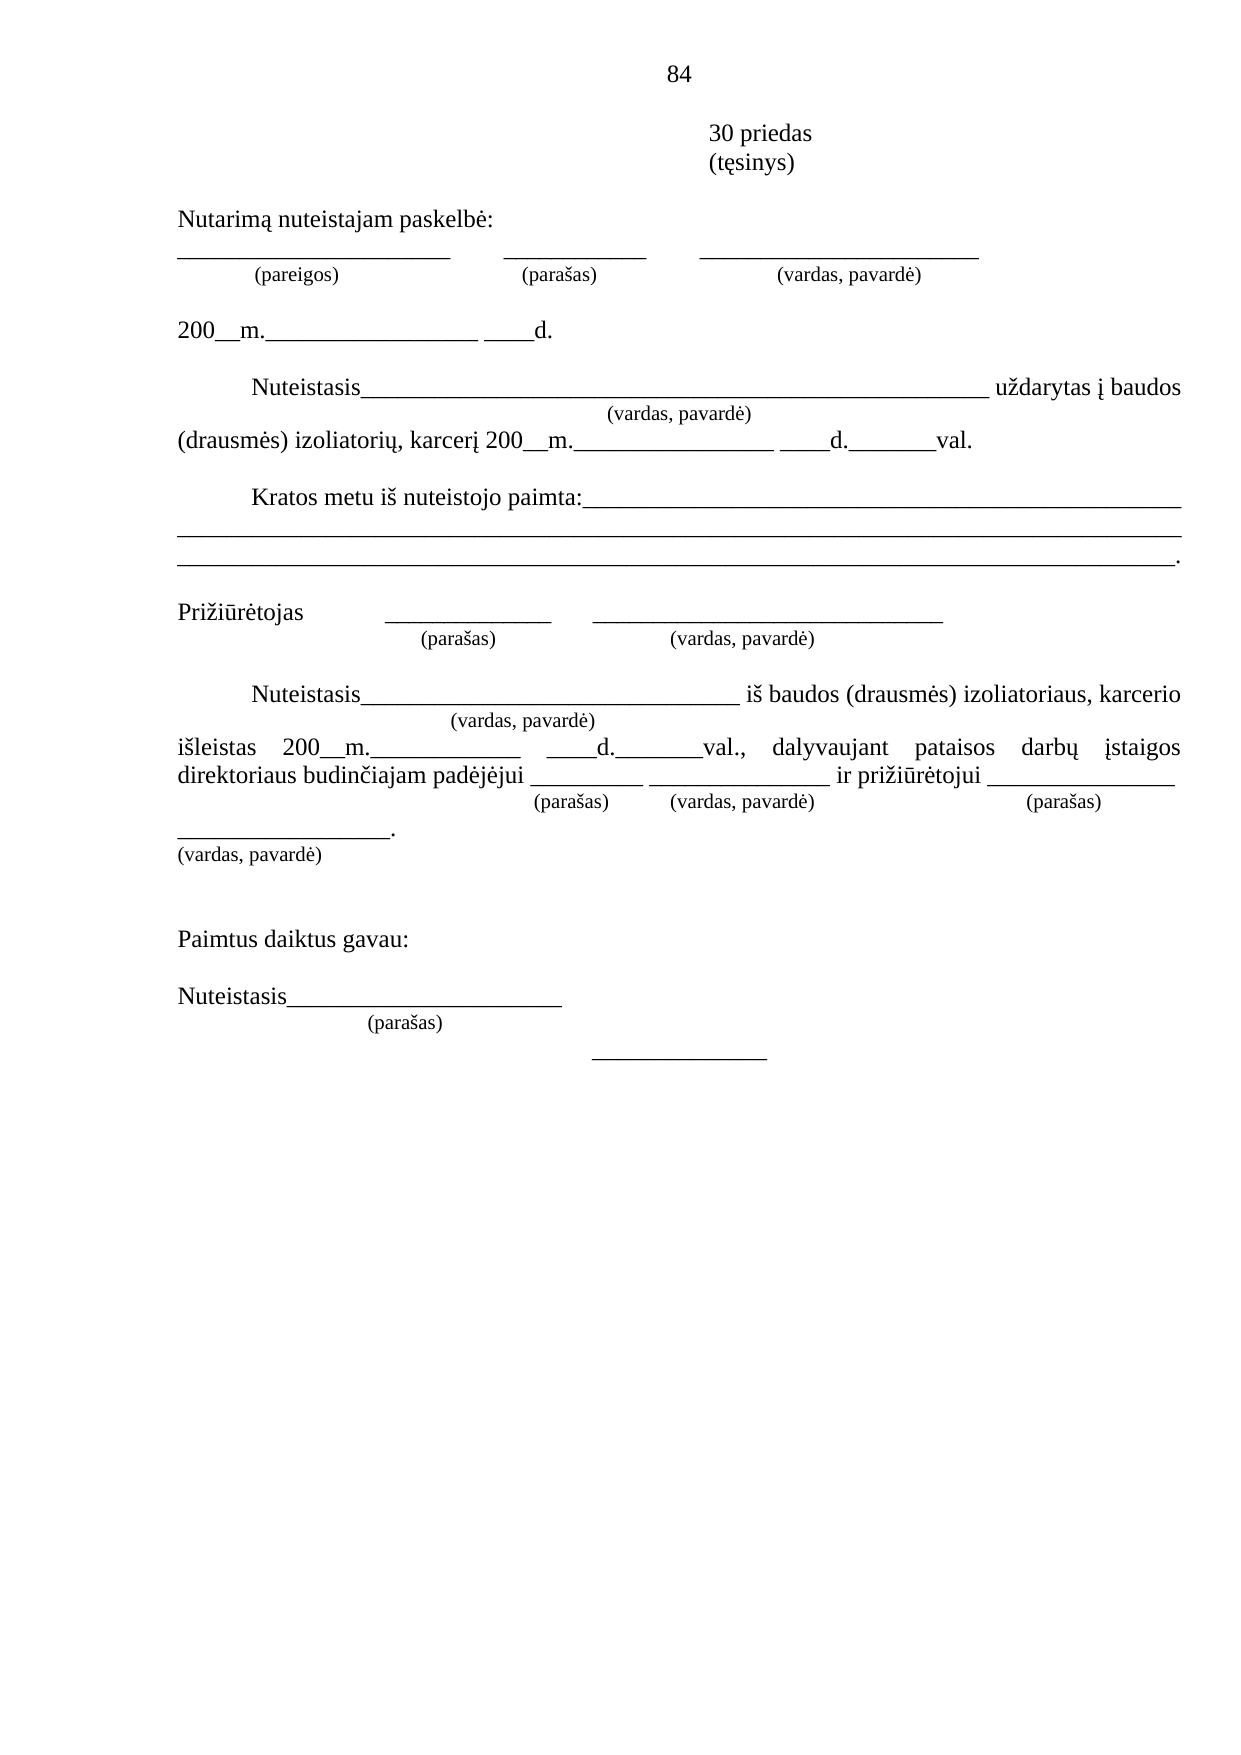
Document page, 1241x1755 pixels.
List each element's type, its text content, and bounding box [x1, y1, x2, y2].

text (vardas, pavardė) [177, 842, 1181, 866]
text _________________. [177, 813, 1181, 842]
text Kratos metu iš nuteistojo paimta: [177, 482, 1181, 511]
text Nuteistasis______________________ [177, 981, 1181, 1010]
text (vardas, pavardė) [177, 708, 1181, 732]
text 200__m._________________ ____d. [177, 315, 1181, 343]
text išleistas 200__m.____________ ____d._______val., dalyvaujant pataisos darbų įstaigos direktoriaus budinčiajam padėjėjui _________ ir prižiūrėtojui _______________ [177, 732, 1181, 789]
text (parašas) (vardas, pavardė) (parašas) [177, 789, 1181, 813]
text (drausmės) izoliatorių, karcerį 200__m.________________ ____d._______val. [177, 425, 1181, 454]
text Nuteistasis iš baudos (drausmės) izoliatoriaus, karcerio [177, 679, 1181, 708]
text Paimtus daiktus gavau: [177, 924, 1181, 952]
text (parašas) [177, 1010, 1181, 1034]
text Nuteistasis uždarytas į baudos [177, 372, 1181, 401]
text (vardas, pavardė) [177, 401, 1181, 425]
text (pareigos) (parašas) (vardas, pavardė) [177, 262, 1181, 286]
text . [177, 540, 1181, 569]
text ______________ [177, 1034, 1181, 1063]
text (tęsinys) [177, 147, 1181, 176]
text (parašas) (vardas, pavardė) [177, 626, 1181, 650]
text Prižiūrėtojas [177, 597, 1181, 626]
text Nutarimą nuteistajam paskelbė: [177, 204, 1181, 233]
text 30 priedas [177, 118, 1181, 147]
